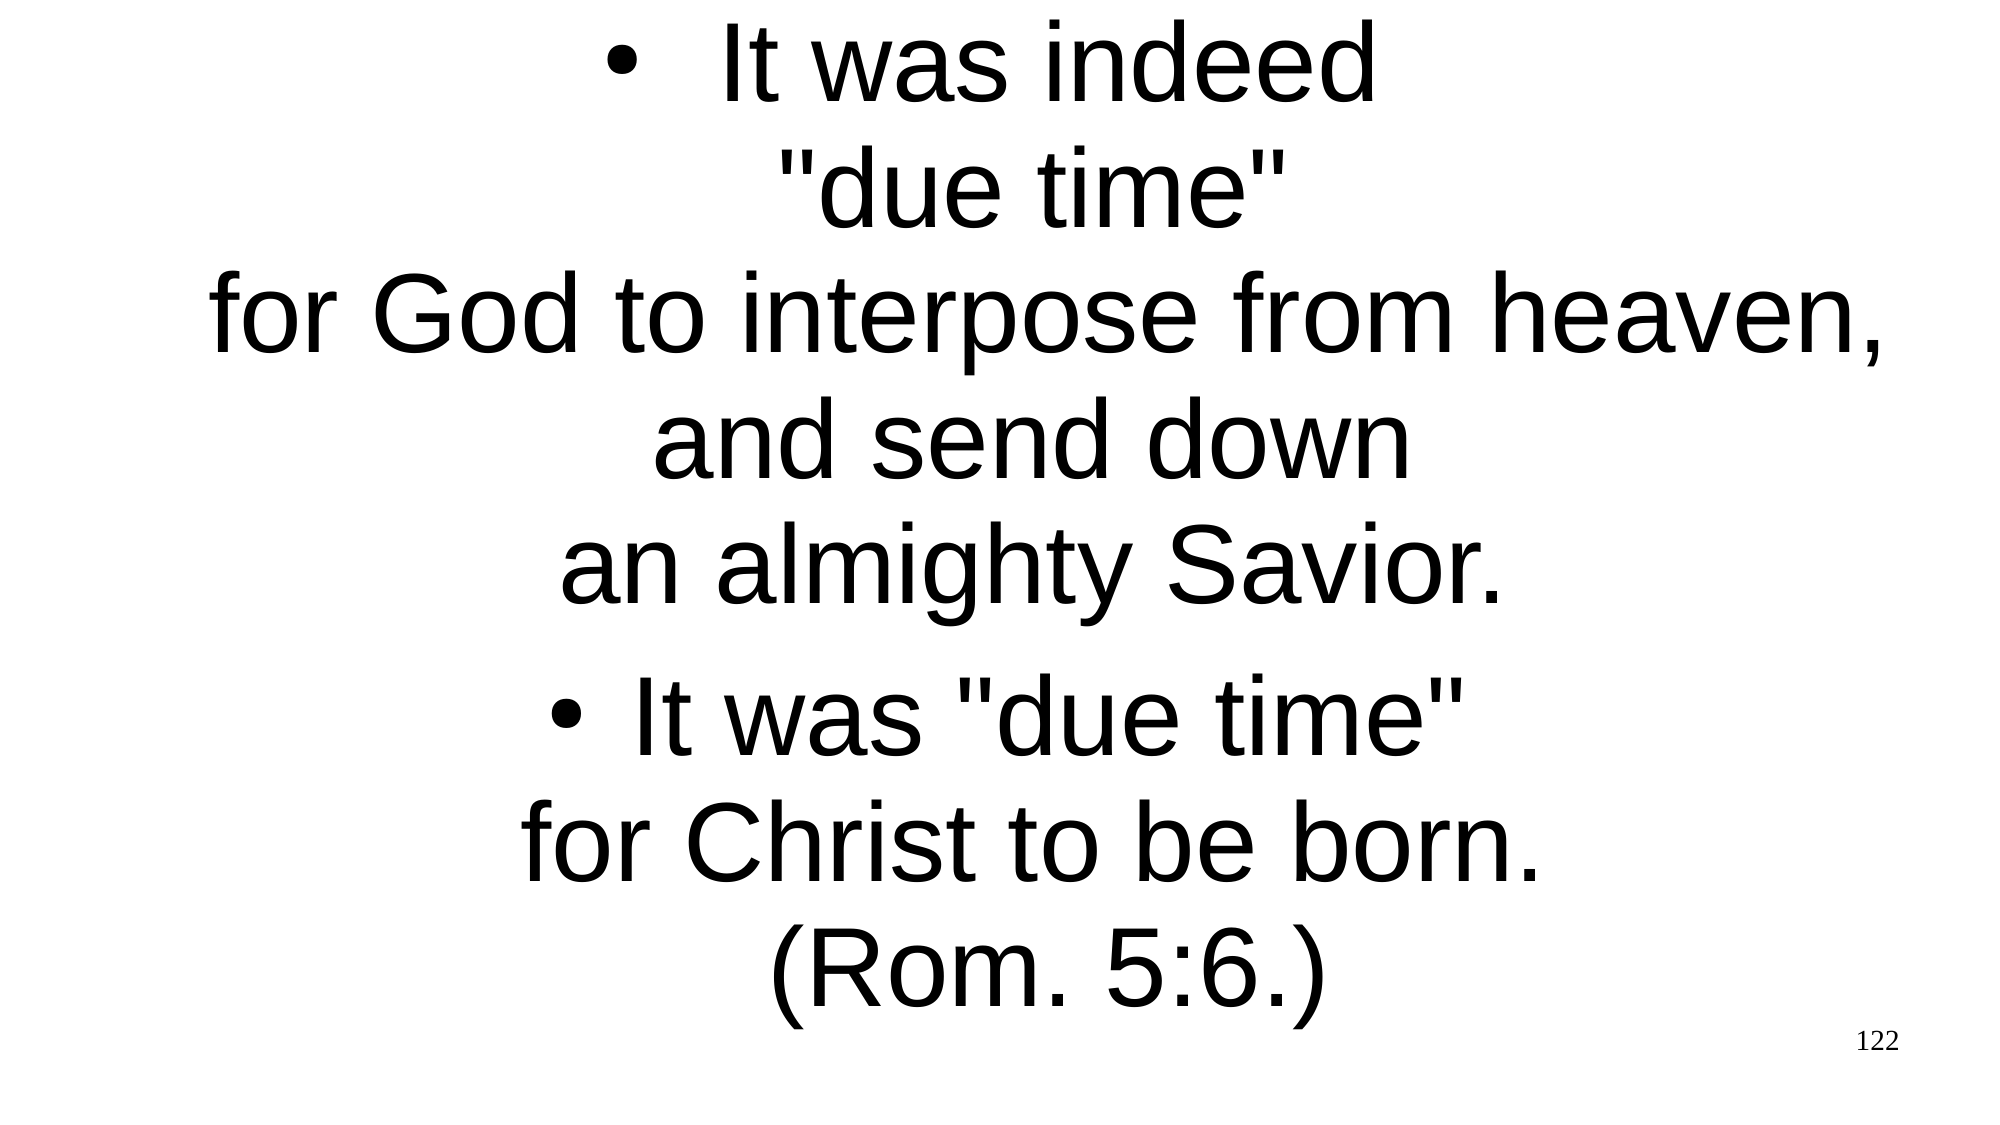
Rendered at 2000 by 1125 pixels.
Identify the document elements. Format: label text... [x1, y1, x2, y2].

list It was indeed "due time" for God to interpose from heaven, and send down an almighty Savior. It was "due time" for Christ to be born. (Rom. 5:6.) [0, 0, 1996, 1123]
